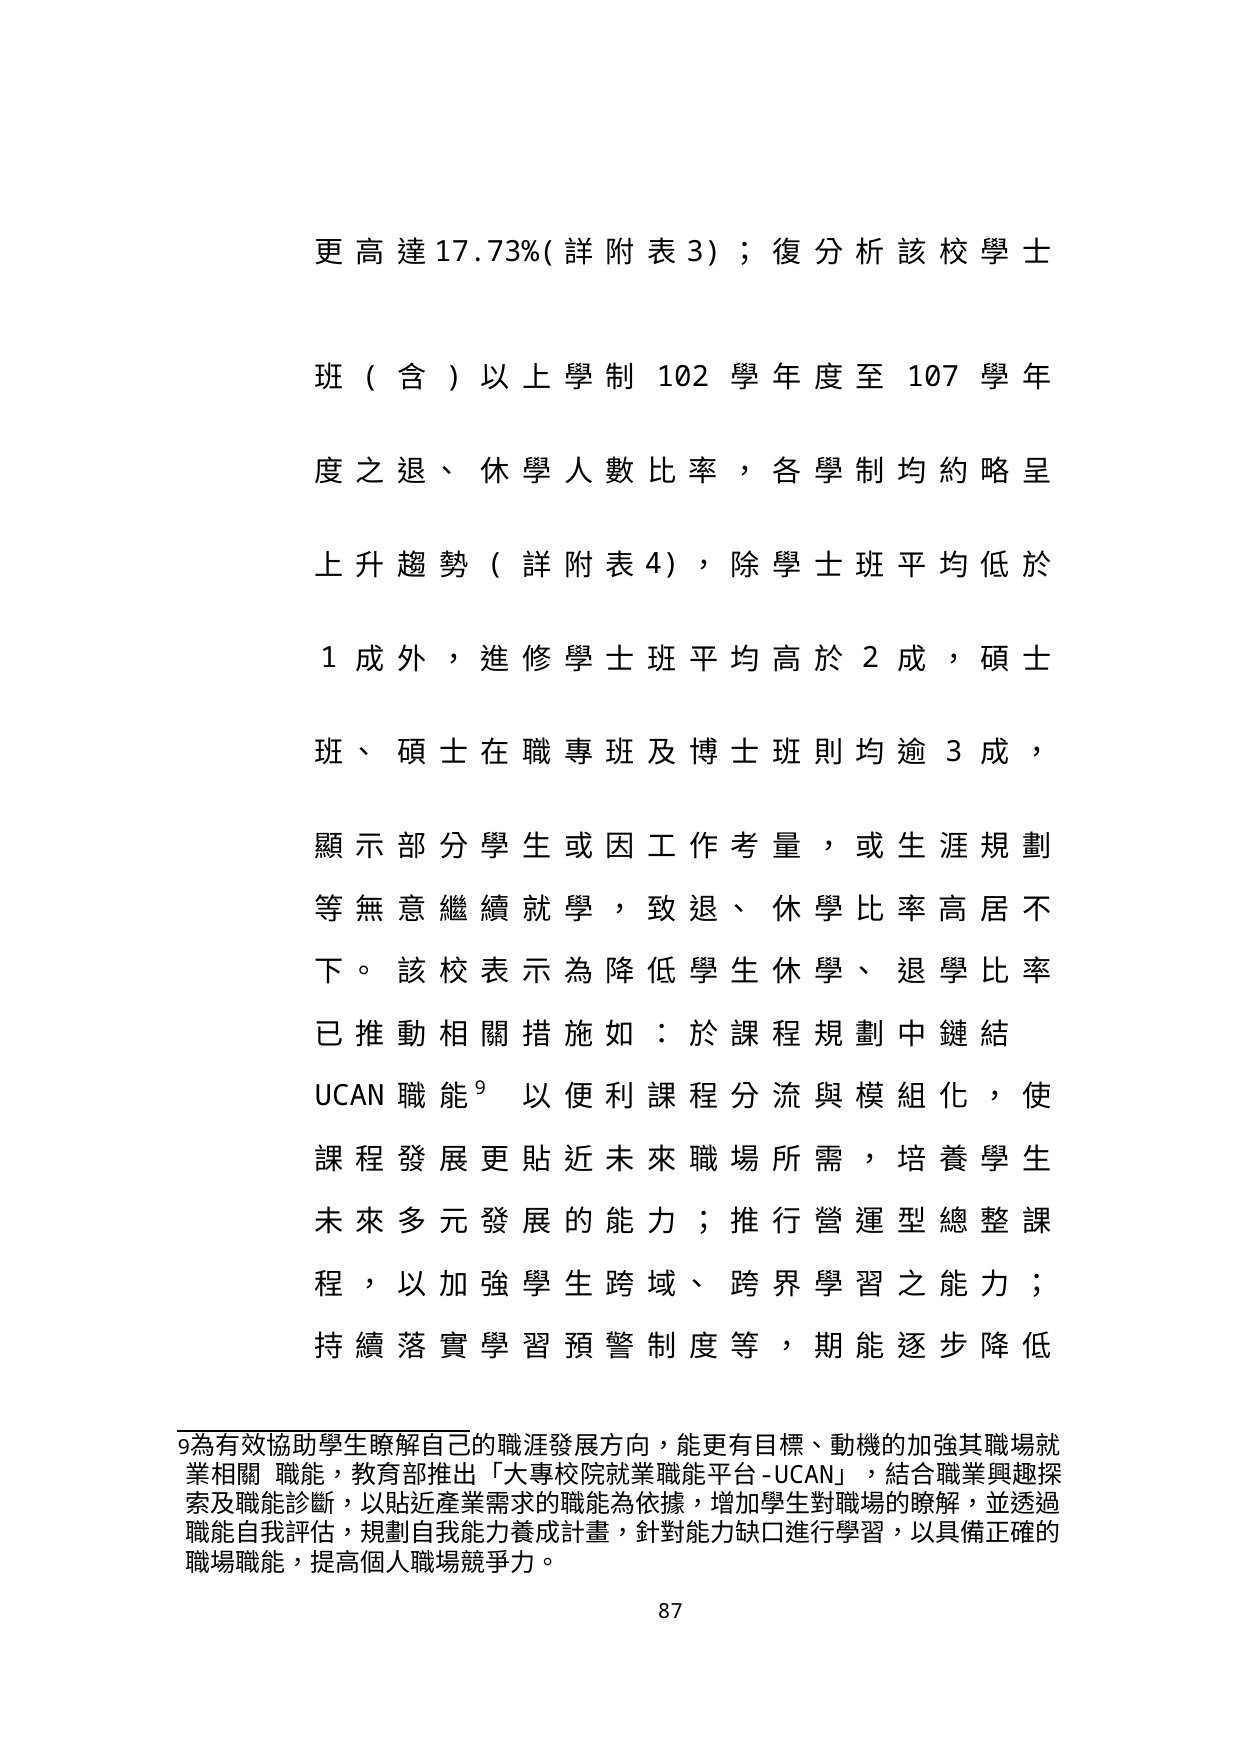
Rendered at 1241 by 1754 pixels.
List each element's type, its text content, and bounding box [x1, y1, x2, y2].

text 更高達17.73%(詳附表3)；復分析該校學士班(含)以上學制102學年度至107學年度之退、休學人數比率，各學制均約略呈上升趨勢(詳附表4)，除學士班平均低於1成外，進修學士班平均高於2成，碩士班、碩士在職專班及博士班則均逾3成，顯示部分學生或因工作考量，或生涯規劃等無意繼續就學，致退、休學比率高居不下。該校表示為降低學生休學、退學比率已推動相關措施如：於課程規劃中鏈結UCAN職能以便利課程分流與模組化，使課程發展更貼近未來職場所需，培養學生未來多元發展的能力；推行營運型總整課程，以加強學生跨域、跨界學習之能力；持續落實學習預警制度等，期能逐步降低 [271, 177, 1058, 1365]
text 為有效協助學生瞭解自己的職涯發展方向，能更有目標、動機的加強其職場就業相關 職能，教育部推出「大專校院就業職能平台-UCAN」，結合職業興趣探索及職能診斷，以貼近產業需求的職能為依據，增加學生對職場的瞭解，並透過 職能自我評估，規劃自我能力養成計畫，針對能力缺口進行學習，以具備正確的職場職能，提高個人職場競爭力。 [177, 1431, 1063, 1577]
